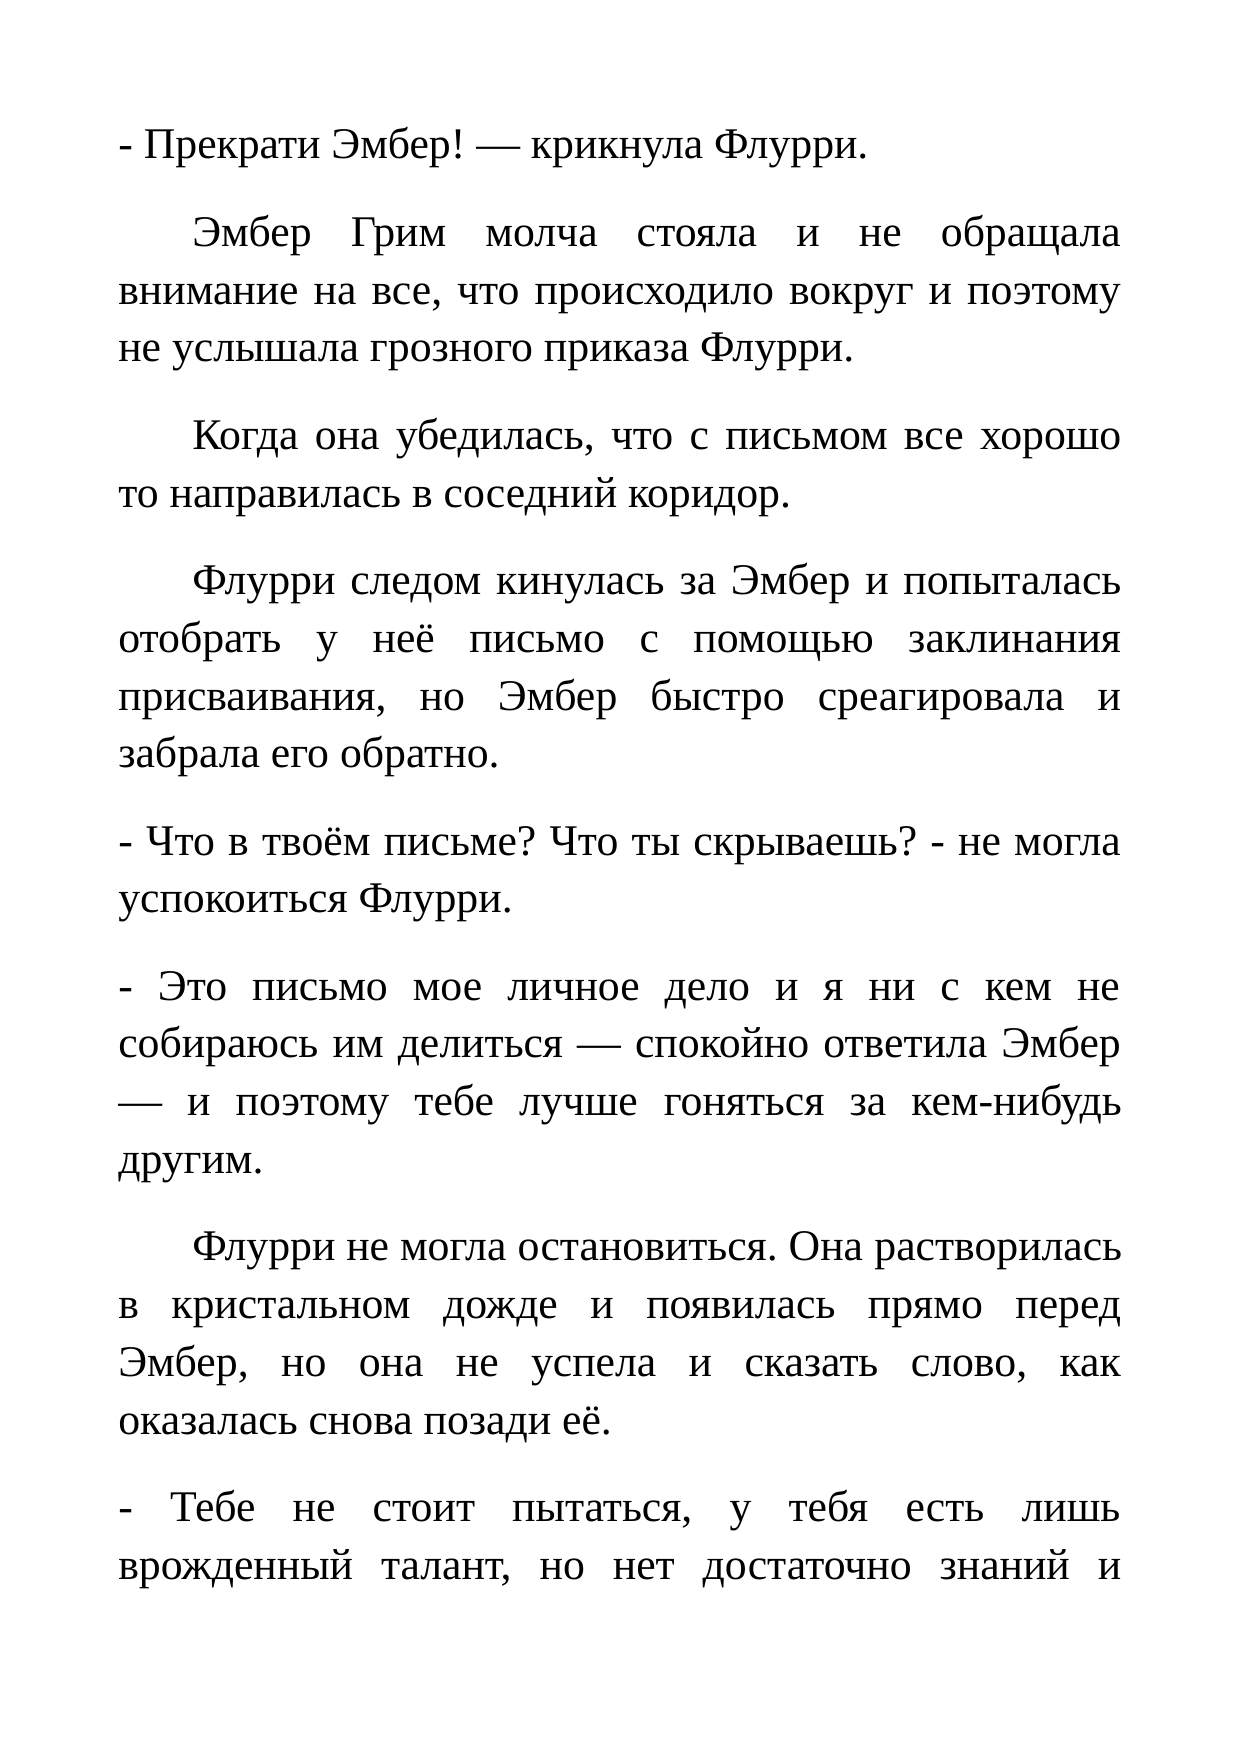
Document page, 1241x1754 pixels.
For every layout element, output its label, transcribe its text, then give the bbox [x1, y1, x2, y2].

text - Это письмо мое личное дело и я ни с кем не собираюсь им делиться — спокойно ответила Эмбер — и поэтому тебе лучше гоняться за кем-нибудь другим. [118, 959, 1122, 1183]
text Когда она убедилась, что с письмом все хорошо то направилась в соседний коридор. [118, 408, 1122, 516]
text Флурри не могла остановиться. Она растворилась в кристальном дожде и появилась прямо перед Эмбер, но она не успела и сказать слово, как оказалась снова позади её. [118, 1220, 1122, 1444]
text - Тебе не стоит пытаться, у тебя есть лишь врожденный талант, но нет достаточно знаний и [118, 1481, 1122, 1589]
text - Что в твоём письме? Что ты скрываешь? - не могла успокоиться Флурри. [118, 814, 1122, 922]
text Эмбер Грим молча стояла и не обращала внимание на все, что происходило вокруг и поэтому не услышала грозного приказа Флурри. [118, 205, 1122, 371]
text - Прекрати Эмбер! — крикнула Флурри. [118, 118, 1122, 168]
text Флурри следом кинулась за Эмбер и попыталась отобрать у неё письмо с помощью заклинания присваивания, но Эмбер быстро среагировала и забрала его обратно. [118, 553, 1122, 777]
